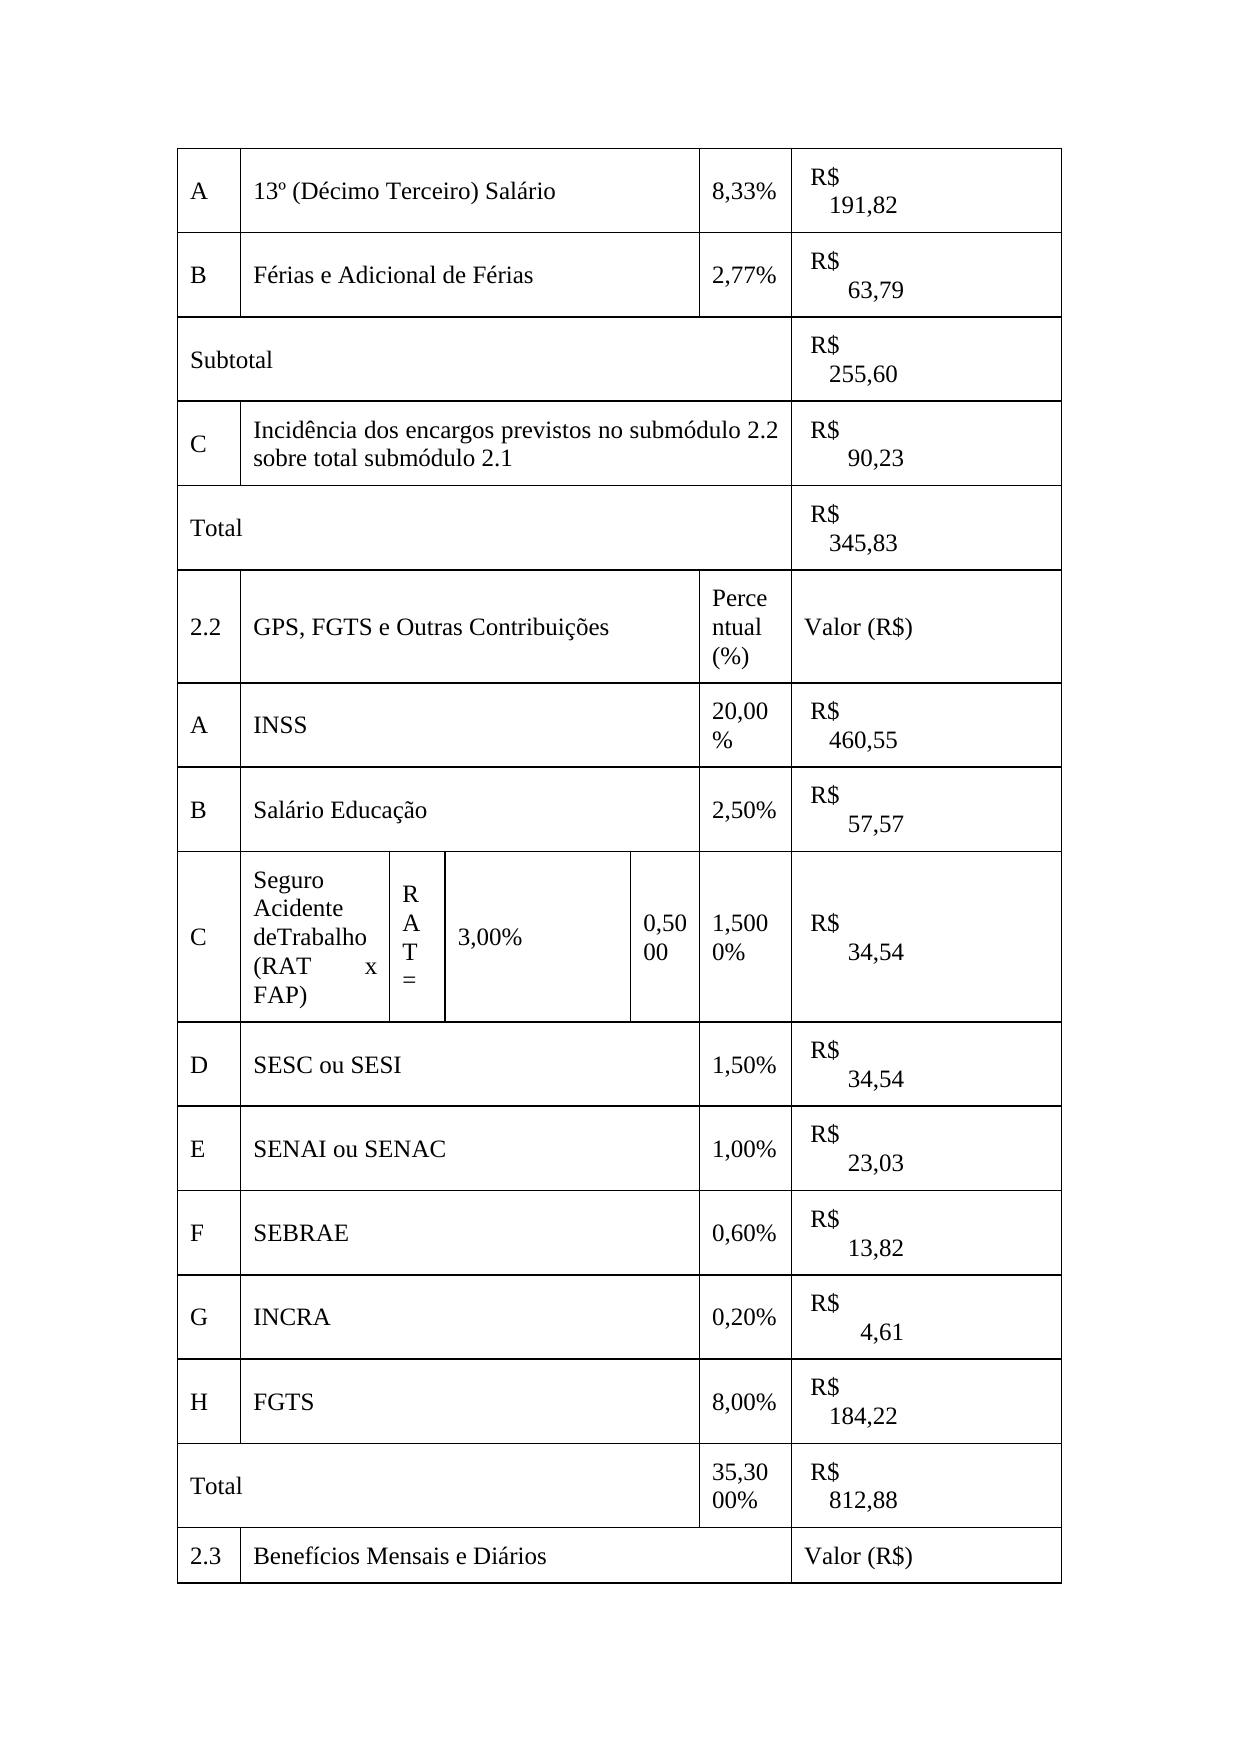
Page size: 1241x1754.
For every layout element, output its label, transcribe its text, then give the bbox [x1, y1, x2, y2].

table_cell Salário Educação [241, 768, 699, 851]
table_cell R$ 23,03 [792, 1107, 1061, 1189]
table_cell B [178, 233, 240, 316]
table_cell INSS [241, 684, 699, 766]
table_cell R$ 184,22 [792, 1360, 1061, 1442]
table_cell Incidência dos encargos previstos no submódulo 2.2 sobre total submódulo 2.1 [241, 402, 791, 485]
table_cell GPS, FGTS e Outras Contribuições [241, 571, 699, 682]
table_cell R$ 63,79 [792, 233, 1061, 316]
table_cell R$ 191,82 [792, 149, 1061, 232]
table_cell F [178, 1191, 240, 1274]
table_cell Subtotal [178, 318, 791, 400]
table_cell Valor (R$) [792, 1528, 1061, 1582]
table_cell Total [178, 1444, 699, 1527]
table_cell 1,50% [700, 1023, 791, 1105]
table_cell 1,5000% [700, 852, 791, 1021]
table_cell A [178, 684, 240, 766]
table_cell D [178, 1023, 240, 1105]
table_cell C [178, 402, 240, 485]
table_cell A [178, 149, 240, 232]
table_cell SEBRAE [241, 1191, 699, 1274]
table_cell E [178, 1107, 240, 1189]
table_cell Férias e Adicional de Férias [241, 233, 699, 316]
table_cell B [178, 768, 240, 851]
table_cell C [178, 852, 240, 1021]
table_cell 1,00% [700, 1107, 791, 1189]
table_cell R$ 4,61 [792, 1276, 1061, 1358]
table_cell Benefícios Mensais e Diários [241, 1528, 791, 1582]
table_cell R$ 13,82 [792, 1191, 1061, 1274]
table_cell R$ 57,57 [792, 768, 1061, 851]
table_cell H [178, 1360, 240, 1442]
table_cell 0,5000 [631, 852, 699, 1021]
table_cell FGTS [241, 1360, 699, 1442]
table_cell 35,3000% [700, 1444, 791, 1527]
table_cell Valor (R$) [792, 571, 1061, 682]
table_cell INCRA [241, 1276, 699, 1358]
table_cell 8,00% [700, 1360, 791, 1442]
table_cell SENAI ou SENAC [241, 1107, 699, 1189]
table_cell 0,60% [700, 1191, 791, 1274]
table_cell G [178, 1276, 240, 1358]
table_cell 2,77% [700, 233, 791, 316]
table_cell R$ 34,54 [792, 852, 1061, 1021]
table_cell Total [178, 486, 791, 569]
table_cell 13º (Décimo Terceiro) Salário [241, 149, 699, 232]
table_cell 2.2 [178, 571, 240, 682]
table_cell 0,20% [700, 1276, 791, 1358]
table_cell 3,00% [446, 852, 630, 1021]
table_cell RAT = [390, 852, 444, 1021]
table_cell Percentual (%) [700, 571, 791, 682]
table_cell R$ 460,55 [792, 684, 1061, 766]
table_cell 20,00% [700, 684, 791, 766]
table_cell 8,33% [700, 149, 791, 232]
table_cell R$ 812,88 [792, 1444, 1061, 1527]
table_cell R$ 345,83 [792, 486, 1061, 569]
table_cell R$ 34,54 [792, 1023, 1061, 1105]
table_cell 2.3 [178, 1528, 240, 1582]
table_cell R$ 255,60 [792, 318, 1061, 400]
table_cell 2,50% [700, 768, 791, 851]
table_cell Seguro Acidente deTrabalho (RAT x FAP) [241, 852, 389, 1021]
table_cell SESC ou SESI [241, 1023, 699, 1105]
table_cell R$ 90,23 [792, 402, 1061, 485]
